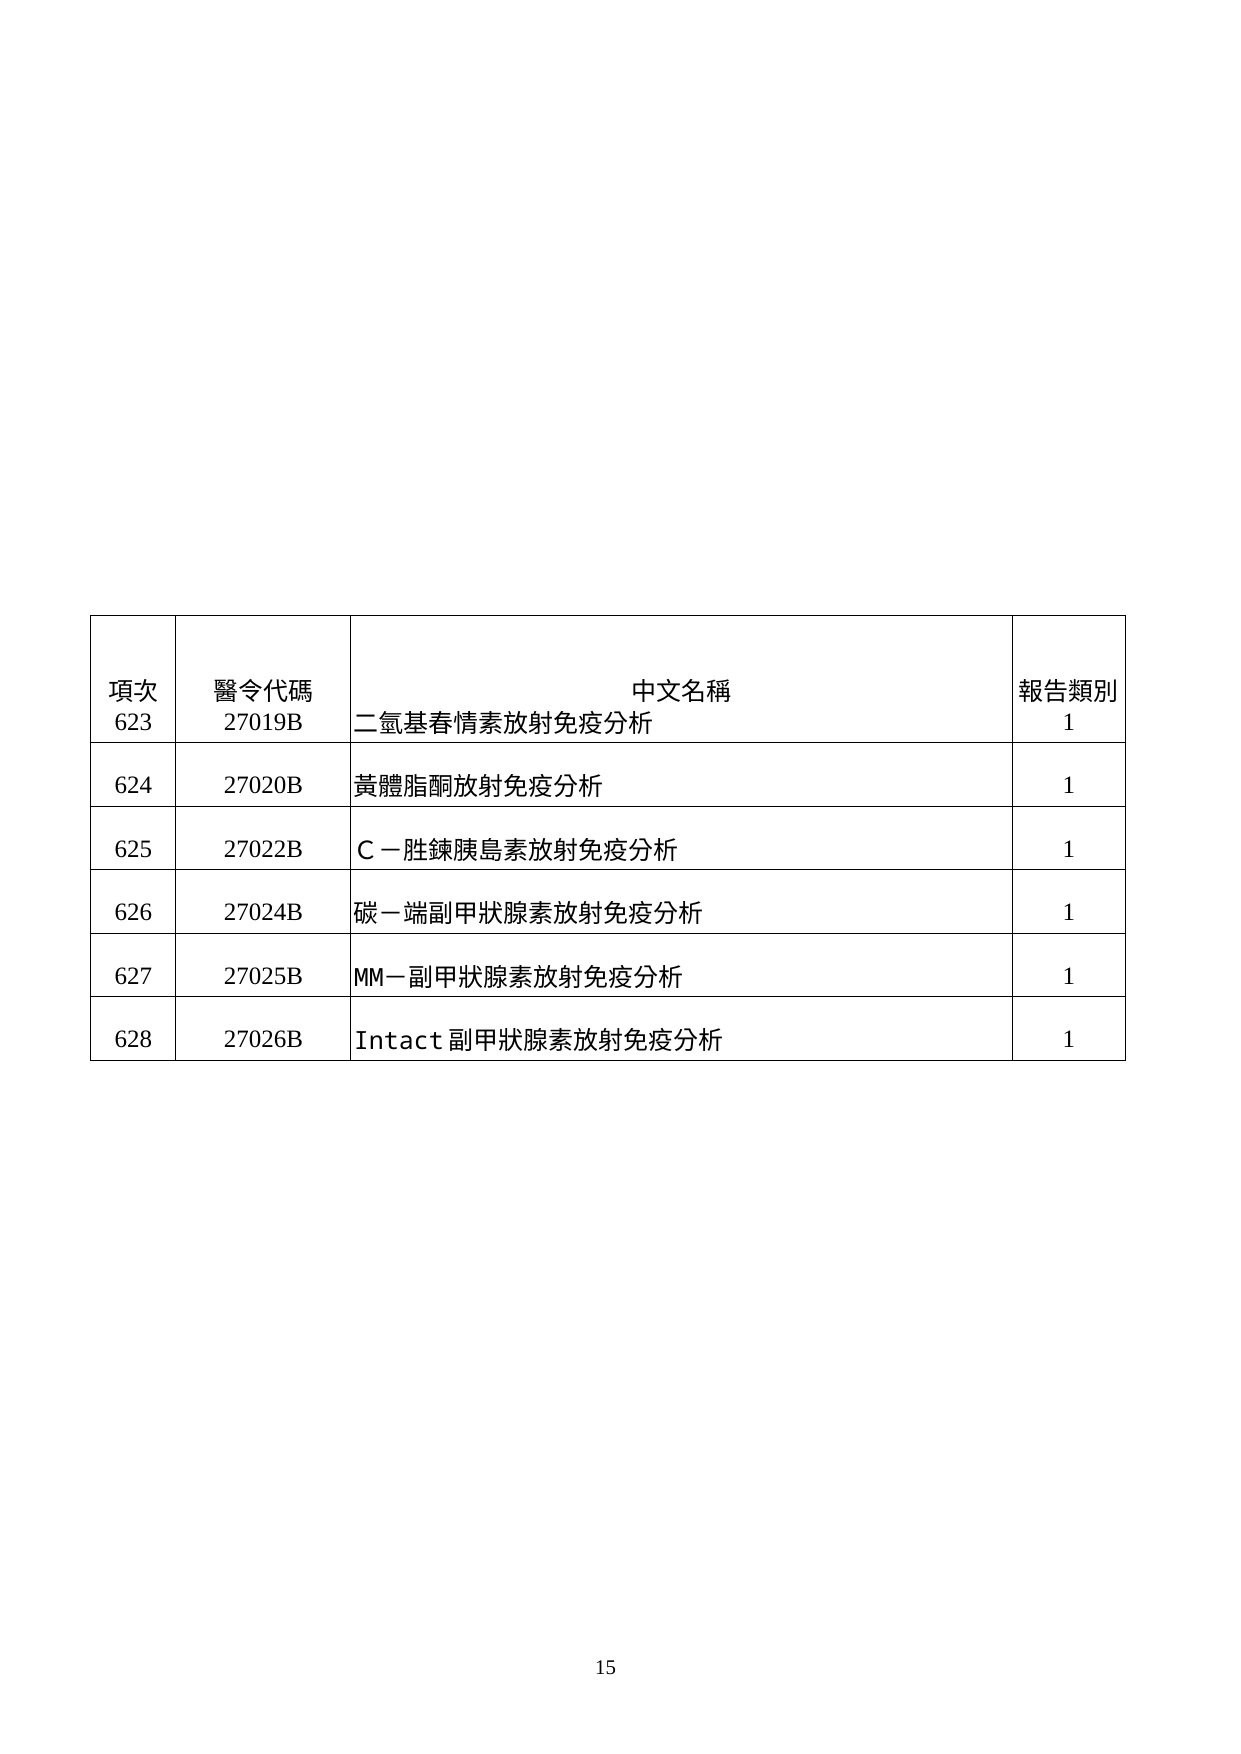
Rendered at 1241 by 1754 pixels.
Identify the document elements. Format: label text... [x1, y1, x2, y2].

table_cell [1126, 742, 1240, 806]
table_cell 黃體脂酮放射免疫分析 [351, 743, 1012, 806]
table_header [1013, 616, 1125, 742]
table_cell [1126, 933, 1240, 996]
table_cell 627 [91, 934, 175, 996]
table_cell [1126, 996, 1240, 1060]
table_cell 1 [1013, 743, 1125, 806]
table_header [176, 616, 350, 742]
table_cell 623 [91, 679, 175, 742]
table_cell [1126, 869, 1240, 933]
table_cell 626 [91, 870, 175, 933]
table_cell 27024B [176, 870, 350, 933]
table_cell 27022B [176, 807, 350, 869]
table_header [1126, 615, 1240, 678]
table_cell MM－副甲狀腺素放射免疫分析 [351, 934, 1012, 996]
table_header [91, 616, 175, 742]
table_cell 1 [1013, 997, 1125, 1060]
table_header [351, 616, 1012, 742]
table_cell [1126, 806, 1240, 869]
table_cell 1 [1013, 934, 1125, 996]
table_cell Intact副甲狀腺素放射免疫分析 [351, 997, 1012, 1060]
table_cell 1 [1013, 870, 1125, 933]
table_cell 625 [91, 807, 175, 869]
table_cell 27026B [176, 997, 350, 1060]
table_cell 1 [1013, 679, 1125, 742]
table_cell 1 [1013, 807, 1125, 869]
table_cell [1126, 679, 1240, 742]
table_cell 27020B [176, 743, 350, 806]
table_cell 624 [91, 743, 175, 806]
table_cell 27025B [176, 934, 350, 996]
table_cell 628 [91, 997, 175, 1060]
table_cell 碳－端副甲狀腺素放射免疫分析 [351, 870, 1012, 933]
table_cell 27019B [176, 679, 350, 742]
table_cell Ｃ－胜鍊胰島素放射免疫分析 [351, 807, 1012, 869]
table_cell 二氫基春情素放射免疫分析 [351, 679, 1012, 742]
